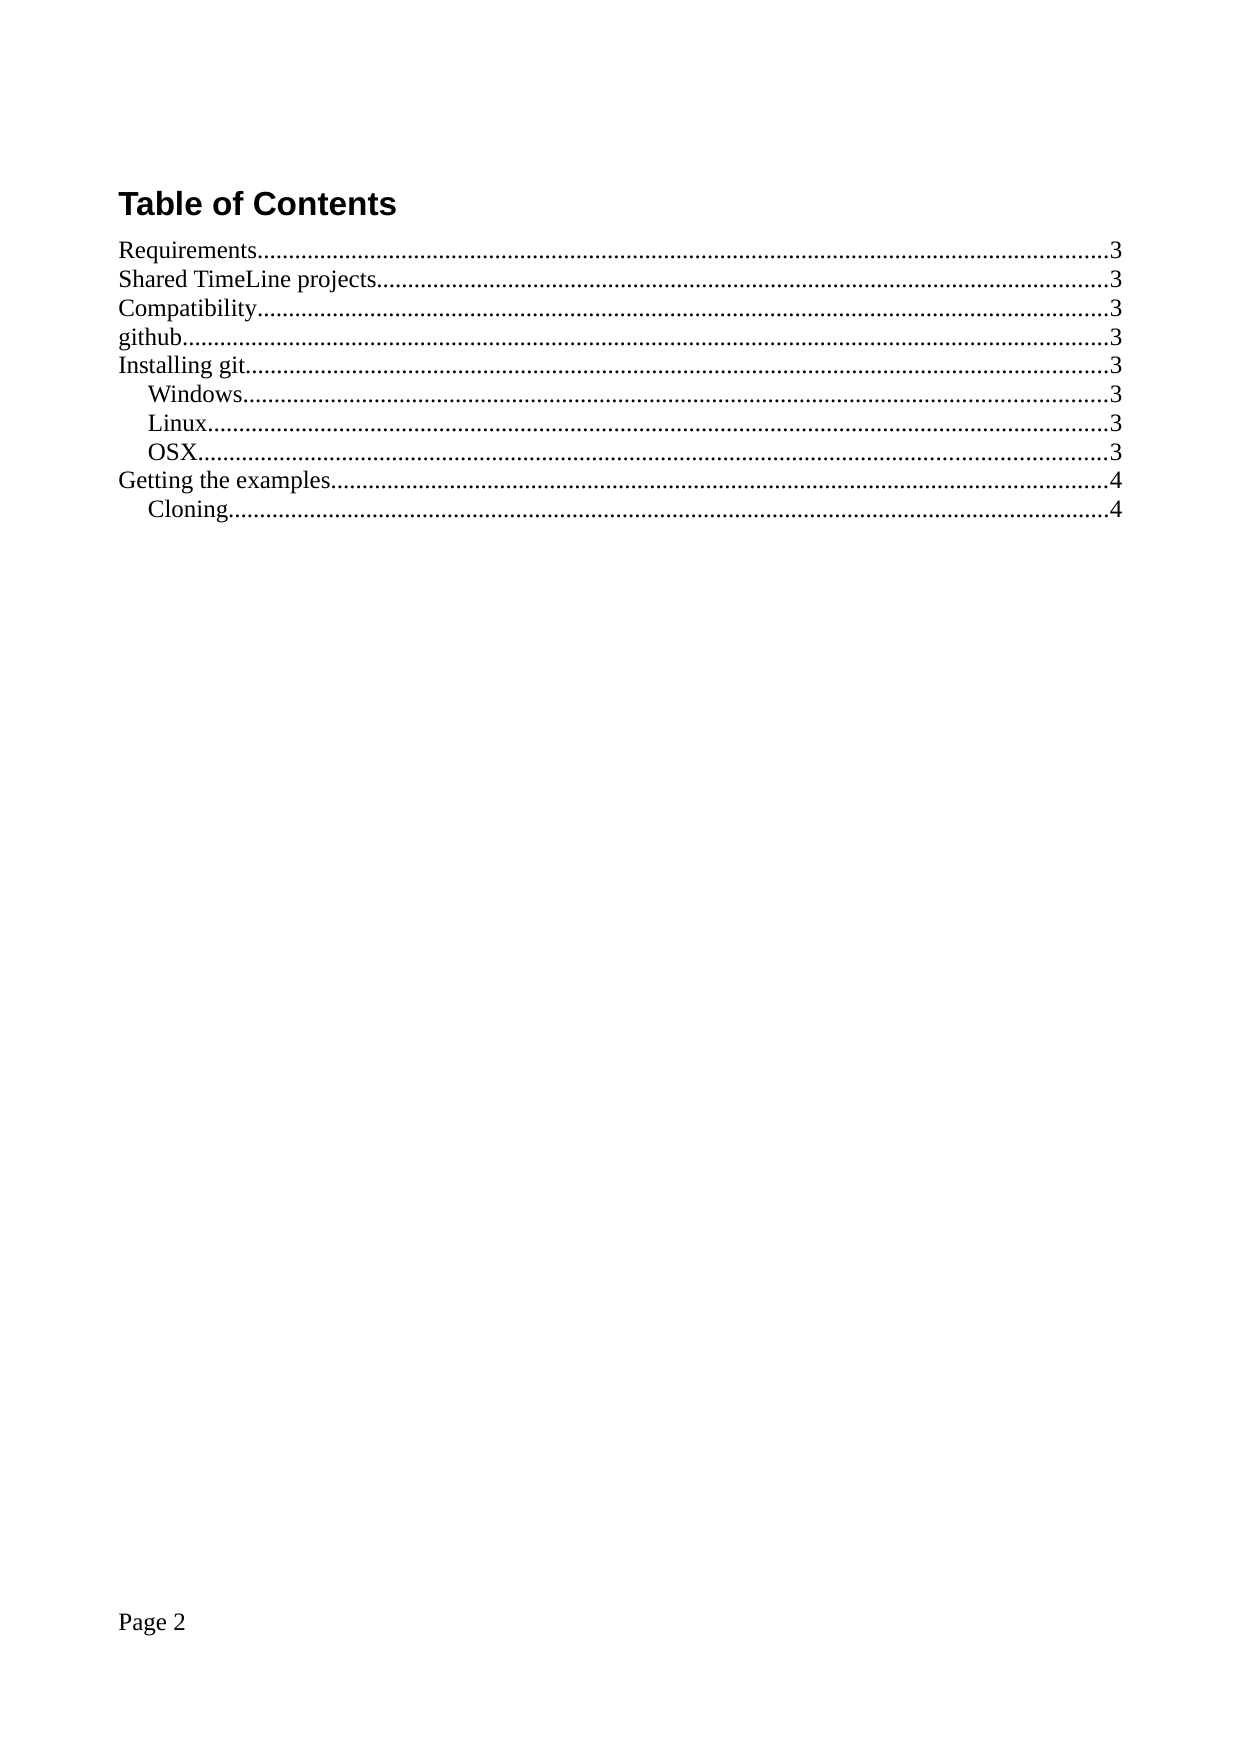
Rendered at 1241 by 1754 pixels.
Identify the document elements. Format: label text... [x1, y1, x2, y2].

subtitle Table of Contents [118, 184, 1122, 223]
text Installing git 3 [118, 350, 1122, 379]
text Getting the examples 4 [118, 465, 1122, 494]
text github 3 [118, 322, 1122, 350]
text Shared TimeLine projects 3 [118, 264, 1122, 293]
text Cloning 4 [148, 494, 1122, 523]
text OSX 3 [148, 437, 1122, 465]
text Requirements 3 [118, 235, 1122, 264]
text Compatibility 3 [118, 293, 1122, 322]
text Windows 3 [148, 379, 1122, 408]
text Linux 3 [148, 408, 1122, 437]
